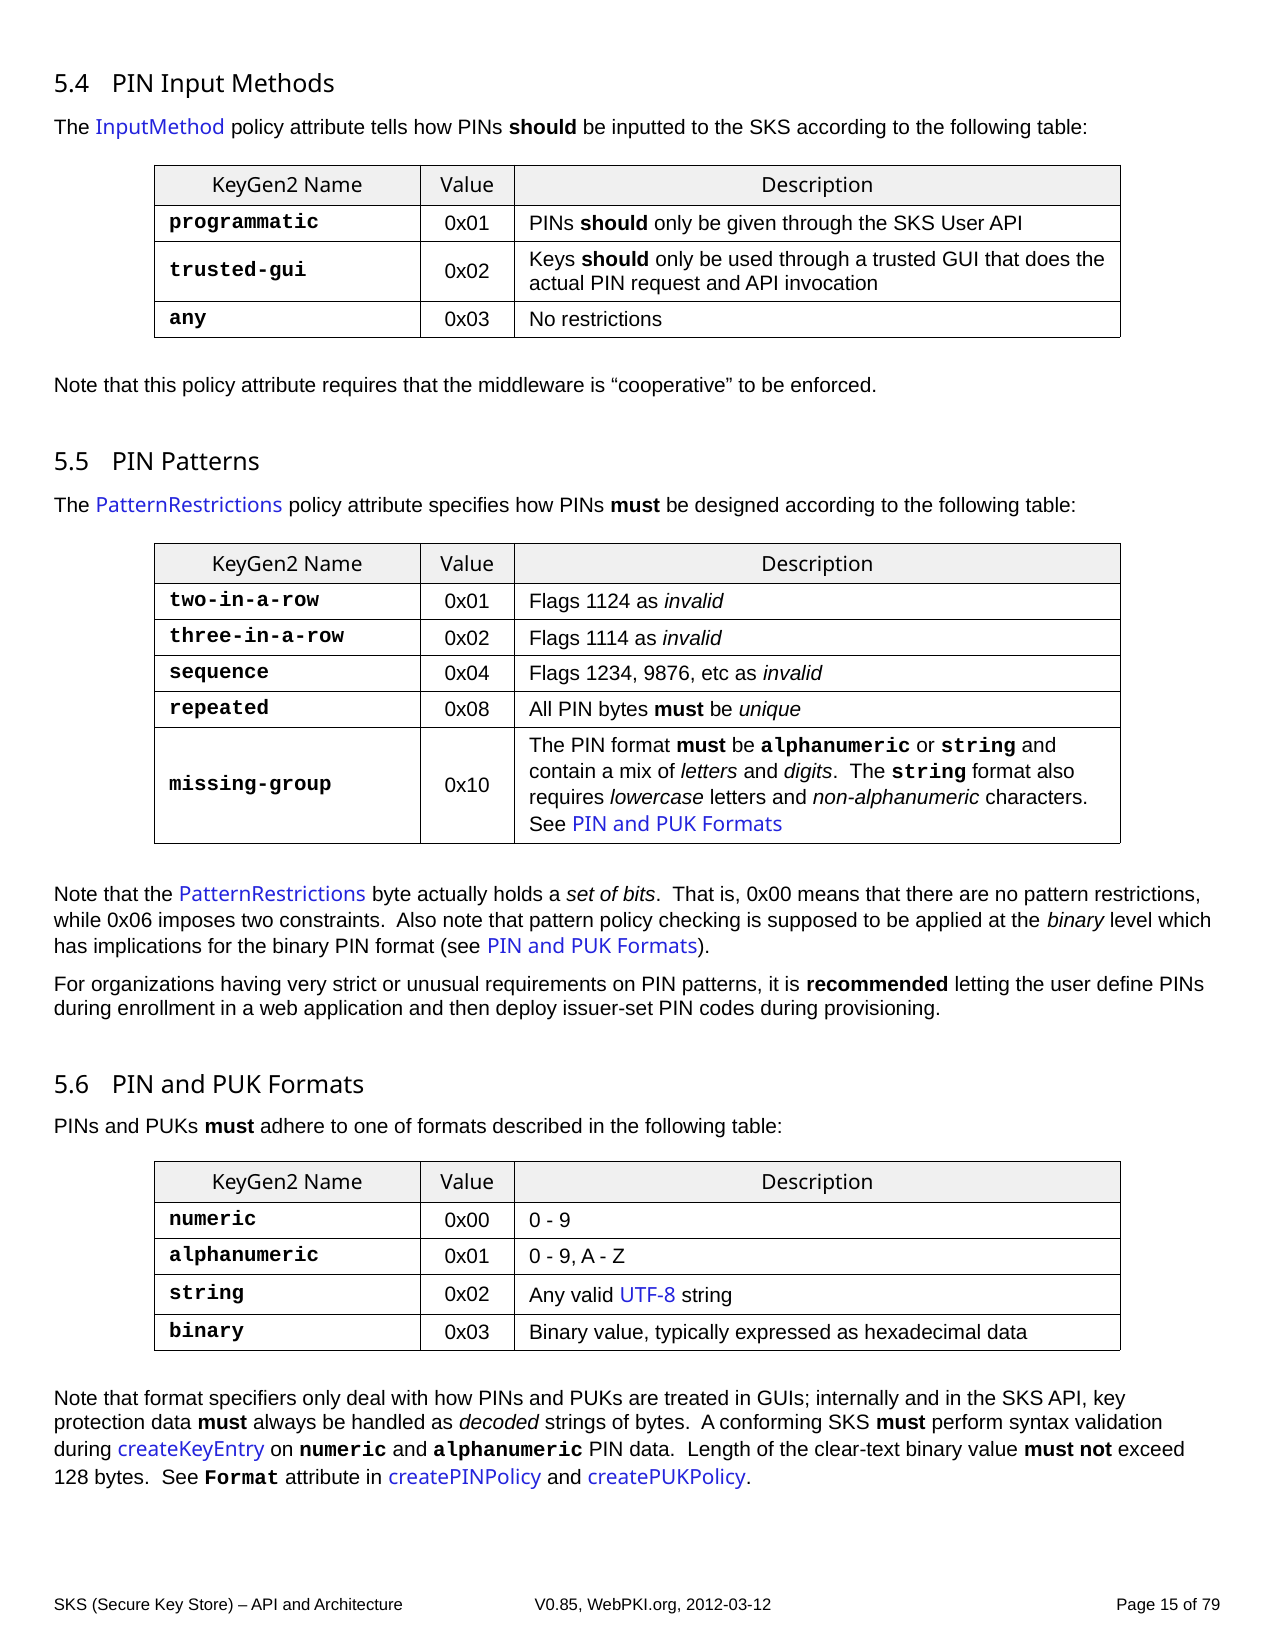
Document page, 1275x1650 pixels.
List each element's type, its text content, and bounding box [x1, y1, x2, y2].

table_cell programmatic [155, 206, 420, 241]
table_header Description [515, 544, 1120, 583]
table_cell two-in-a-row [155, 584, 420, 619]
table_cell All PIN bytes must be unique [515, 692, 1120, 727]
table_cell repeated [155, 692, 420, 727]
table_cell Flags 1234, 9876, etc as invalid [515, 656, 1120, 691]
table_cell 0x02 [421, 1275, 514, 1314]
table_header KeyGen2 Name [155, 166, 420, 205]
table_cell 0 - 9 [515, 1203, 1120, 1238]
table_cell Flags 1114 as invalid [515, 620, 1120, 655]
table_cell binary [155, 1315, 420, 1350]
text Note that format specifiers only deal with how PINs and PUKs are treated in GUIs; internally and in the SKS API, key protection data must always be handled as decoded strings of bytes. A conforming SKS must perform syntax validation during createKeyEntry on numeric and alphanumeric PIN data. Length of the clear-text binary value must not exceed 128 bytes. See Format attribute in createPINPolicy and createPUKPolicy. [54, 1386, 1221, 1491]
table_cell Any valid UTF-8 string [515, 1275, 1120, 1314]
table_cell 0x03 [421, 302, 514, 337]
table_cell 0x02 [421, 620, 514, 655]
table_cell alphanumeric [155, 1239, 420, 1274]
table_header Description [515, 166, 1120, 205]
table_header Value [421, 1162, 514, 1202]
table_cell three-in-a-row [155, 620, 420, 655]
table_cell trusted-gui [155, 242, 420, 301]
table_cell 0x00 [421, 1203, 514, 1238]
table_cell numeric [155, 1203, 420, 1238]
subtitle PIN and PUK Formats [54, 1067, 1221, 1101]
table_cell Flags 1124 as invalid [515, 584, 1120, 619]
table_cell sequence [155, 656, 420, 691]
table_header KeyGen2 Name [155, 1162, 420, 1202]
text For organizations having very strict or unusual requirements on PIN patterns, it is recommended letting the user define PINs during enrollment in a web application and then deploy issuer-set PIN codes during provisioning. [54, 972, 1221, 1019]
table_header Value [421, 544, 514, 583]
table_cell 0x04 [421, 656, 514, 691]
text The InputMethod policy attribute tells how PINs should be inputted to the SKS according to the following table: [54, 112, 1221, 164]
table_cell 0x03 [421, 1315, 514, 1350]
table_cell 0x10 [421, 728, 514, 843]
table_cell 0 - 9, A - Z [515, 1239, 1120, 1274]
table_cell 0x02 [421, 242, 514, 301]
text The PatternRestrictions policy attribute specifies how PINs must be designed according to the following table: [54, 491, 1221, 543]
text Note that this policy attribute requires that the middleware is “cooperative” to be enforced. [54, 373, 1221, 397]
table_cell No restrictions [515, 302, 1120, 337]
table_cell string [155, 1275, 420, 1314]
text PINs and PUKs must adhere to one of formats described in the following table: [54, 1113, 1221, 1161]
table_header Description [515, 1162, 1120, 1202]
table_cell The PIN format must be alphanumeric or string and contain a mix of letters and digits. The string format also requires lowercase letters and non-alphanumeric characters. See PIN and PUK Formats [515, 728, 1120, 843]
table_cell 0x01 [421, 206, 514, 241]
table_cell Keys should only be used through a trusted GUI that does the actual PIN request and API invocation [515, 242, 1120, 301]
text Note that the PatternRestrictions byte actually holds a set of bits. That is, 0x00 means that there are no pattern restrictions, while 0x06 imposes two constraints. Also note that pattern policy checking is supposed to be applied at the binary level which has implications for the binary PIN format (see PIN and PUK Formats). [54, 879, 1221, 960]
table_cell PINs should only be given through the SKS User API [515, 206, 1120, 241]
table_header Value [421, 166, 514, 205]
table_cell 0x08 [421, 692, 514, 727]
table_header KeyGen2 Name [155, 544, 420, 583]
table_cell 0x01 [421, 1239, 514, 1274]
table_cell Binary value, typically expressed as hexadecimal data [515, 1315, 1120, 1350]
subtitle PIN Patterns [54, 444, 1221, 478]
table_cell any [155, 302, 420, 337]
table_cell 0x01 [421, 584, 514, 619]
table_cell missing-group [155, 728, 420, 843]
subtitle PIN Input Methods [54, 66, 1221, 100]
